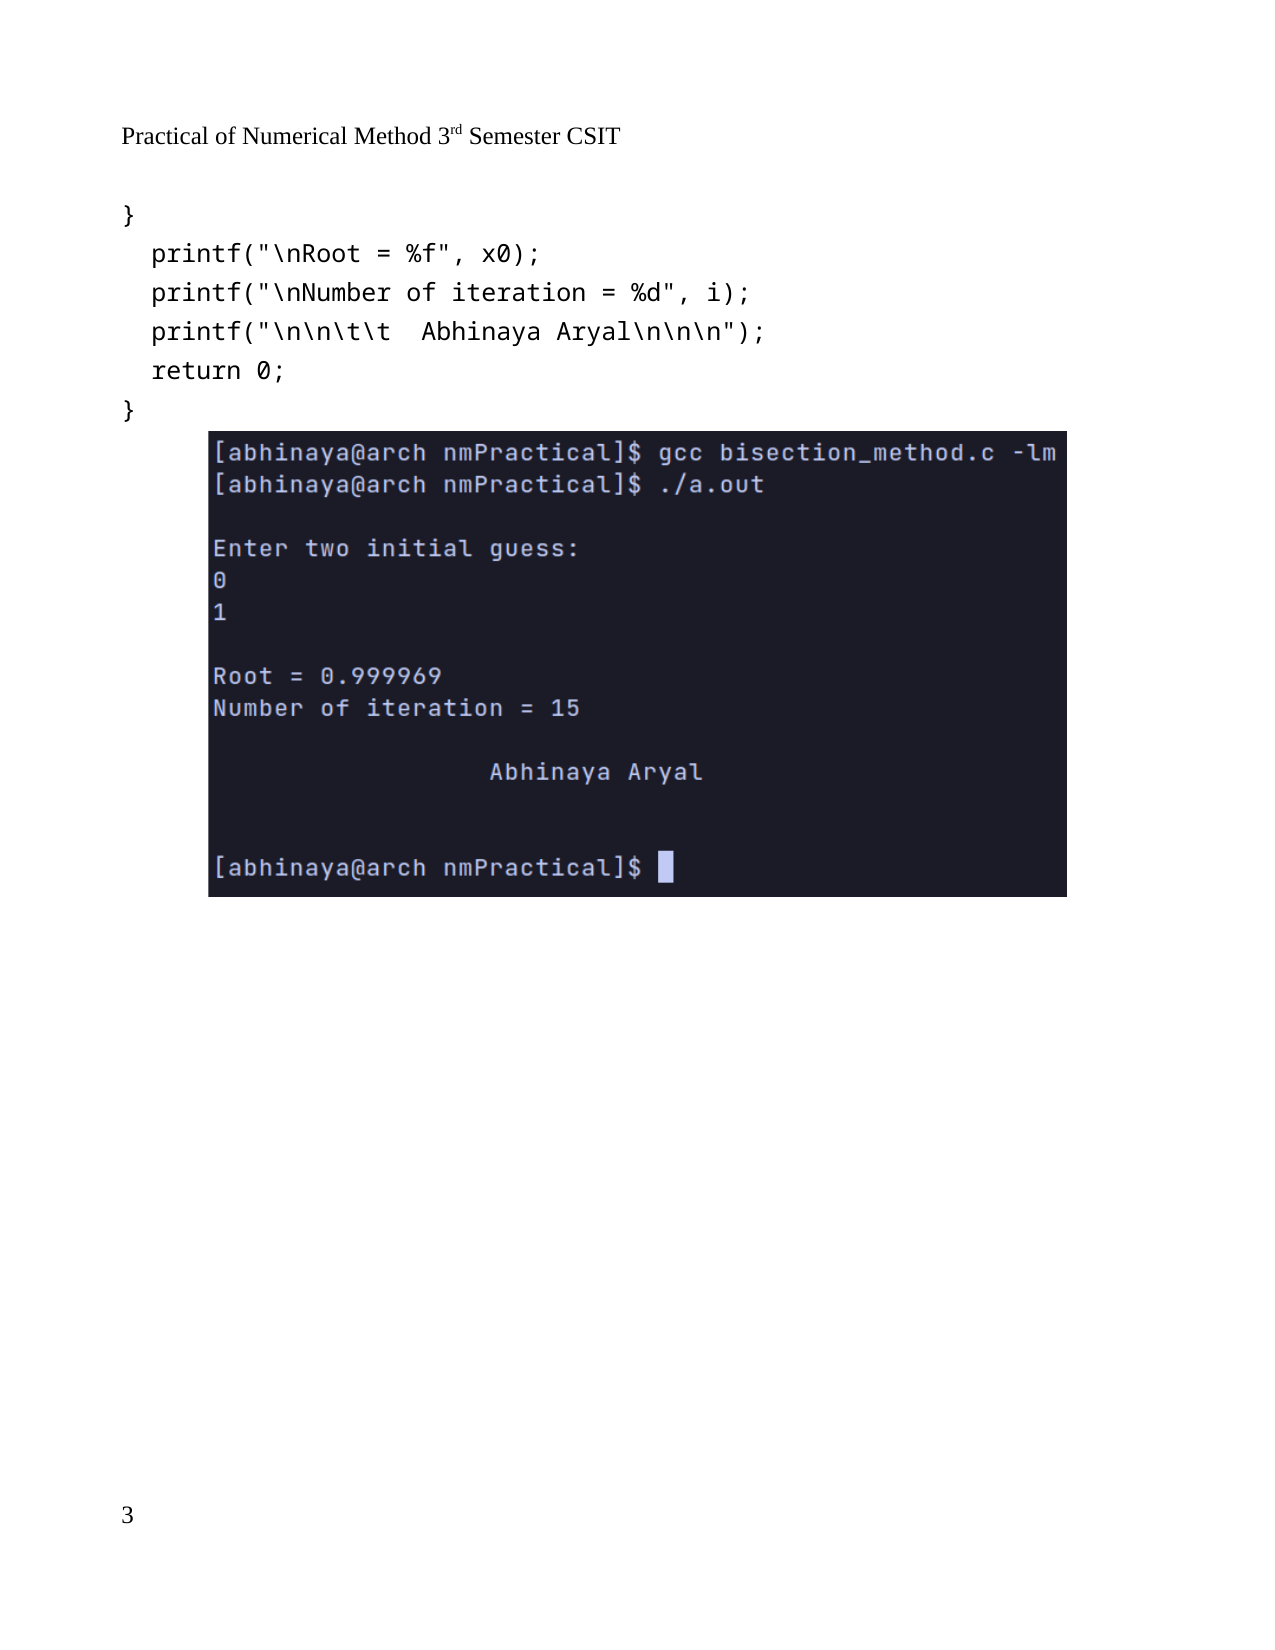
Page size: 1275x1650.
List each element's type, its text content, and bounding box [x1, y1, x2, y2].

picture [208, 431, 1067, 897]
text } [121, 196, 1154, 230]
text return 0; [121, 353, 1154, 387]
text } [121, 392, 1154, 426]
text printf("\nRoot = %f", x0); [121, 236, 1154, 269]
text printf("\n\n\t\t Abhinaya Aryal\n\n\n"); [121, 314, 1154, 348]
text printf("\nNumber of iteration = %d", i); [121, 275, 1154, 309]
